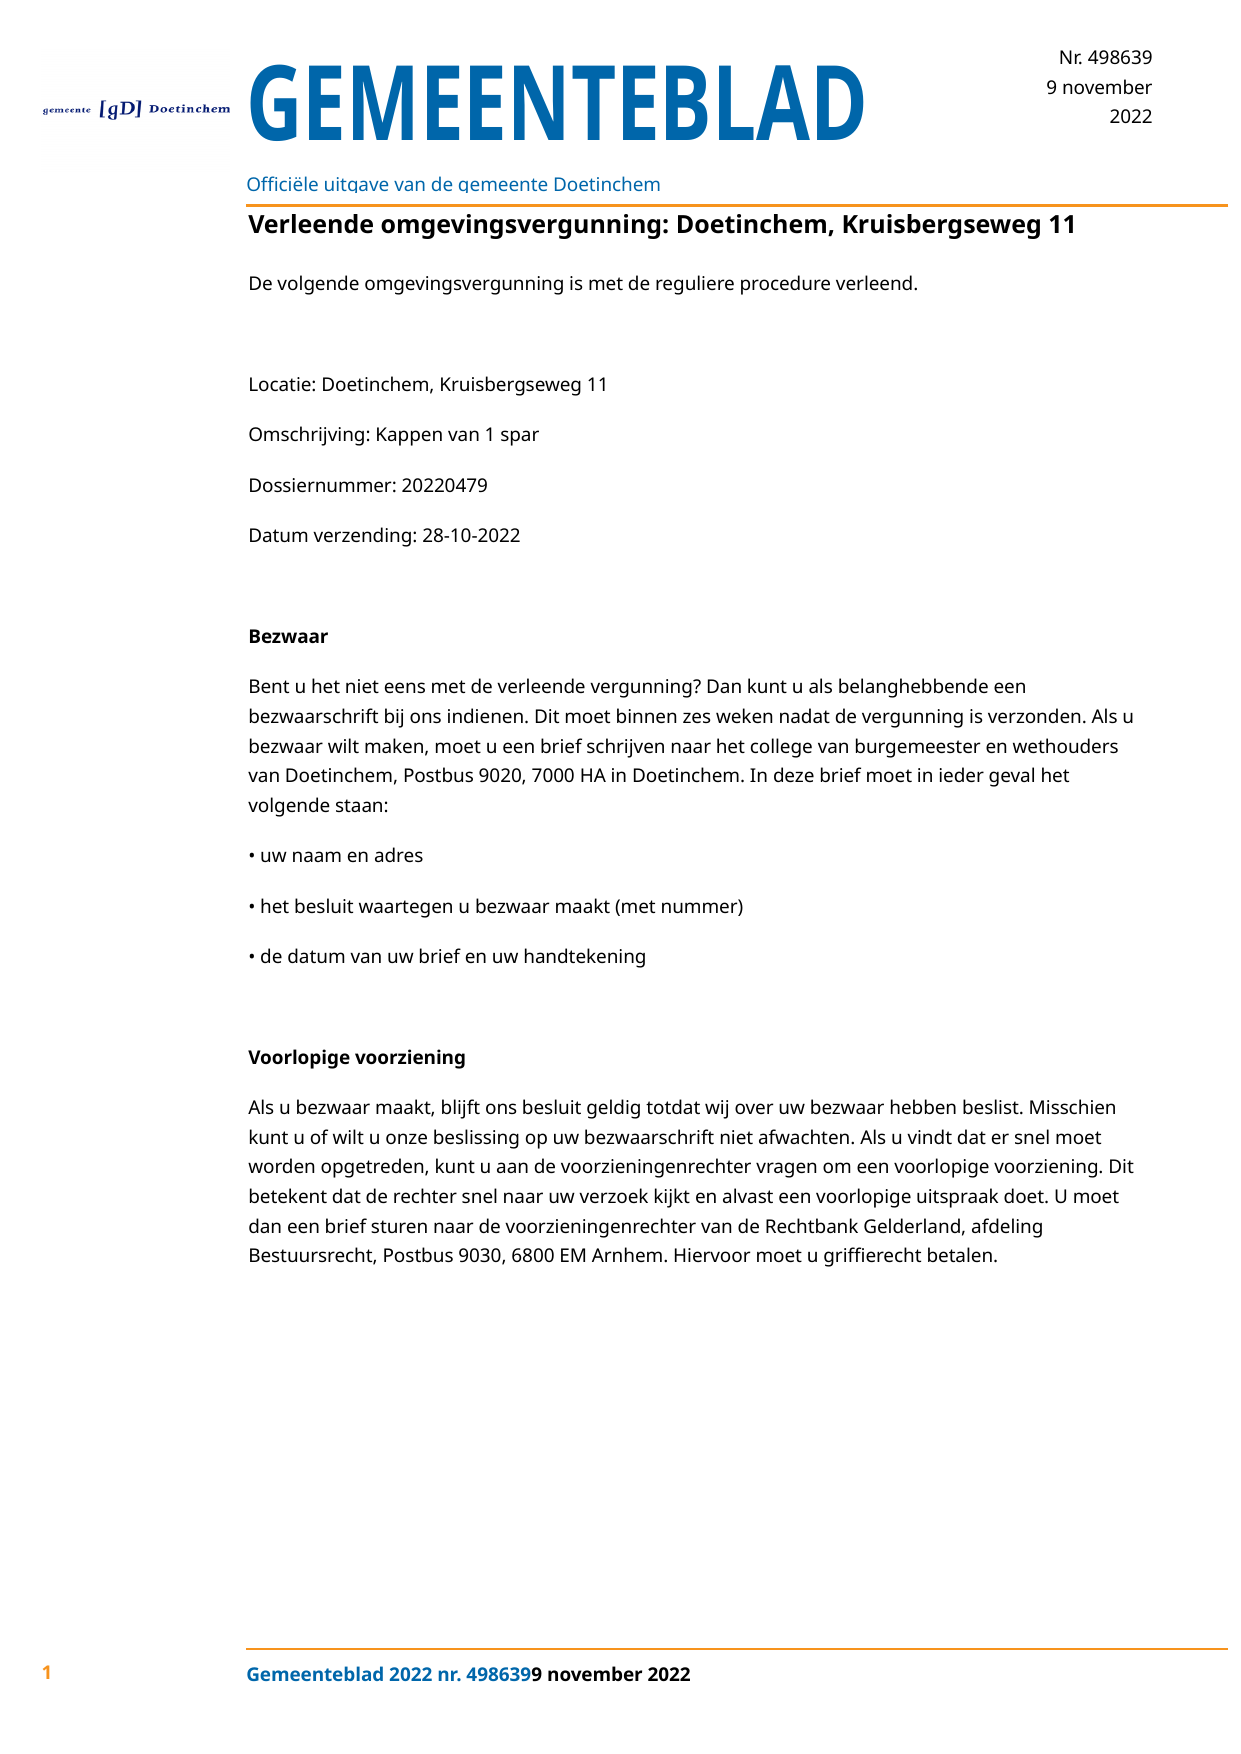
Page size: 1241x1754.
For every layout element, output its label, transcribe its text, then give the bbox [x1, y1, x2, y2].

picture [41, 47, 231, 172]
text Dossiernummer: 20220479 [248, 472, 1152, 498]
text Locatie: Doetinchem, Kruisbergseweg 11 [248, 371, 1152, 397]
text Omschrijving: Kappen van 1 spar [248, 422, 1152, 447]
text • uw naam en adres [248, 842, 1152, 868]
text Voorlopige voorziening [248, 1044, 1152, 1070]
text Bezwaar [248, 623, 1152, 649]
text Verleende omgevingsvergunning: Doetinchem, Kruisbergseweg 11 [248, 207, 1152, 241]
text Als u bezwaar maakt, blijft ons besluit geldig totdat wij over uw bezwaar hebben beslist. Misschien kunt u of wilt u onze beslissing op uw bezwaarschrift niet afwachten. Als u vindt dat er snel moet worden opgetreden, kunt u aan de voorzieningenrechter vragen om een voorlopige voorziening. Dit betekent dat de rechter snel naar uw verzoek kijkt en alvast een voorlopige uitspraak doet. U moet dan een brief sturen naar de voorzieningenrechter van de Rechtbank Gelderland, afdeling Bestuursrecht, Postbus 9030, 6800 EM Arnhem. Hiervoor moet u griffierecht betalen. [248, 1094, 1152, 1268]
text • het besluit waartegen u bezwaar maakt (met nummer) [248, 893, 1152, 918]
text • de datum van uw brief en uw handtekening [248, 943, 1152, 969]
text Bent u het niet eens met de verleende vergunning? Dan kunt u als belanghebbende een bezwaarschrift bij ons indienen. Dit moet binnen zes weken nadat de vergunning is verzonden. Als u bezwaar wilt maken, moet u een brief schrijven naar het college van burgemeester en wethouders van Doetinchem, Postbus 9020, 7000 HA in Doetinchem. In deze brief moet in ieder geval het volgende staan: [248, 674, 1152, 818]
text Datum verzending: 28-10-2022 [248, 522, 1152, 548]
text De volgende omgevingsvergunning is met de reguliere procedure verleend. [248, 270, 1152, 296]
